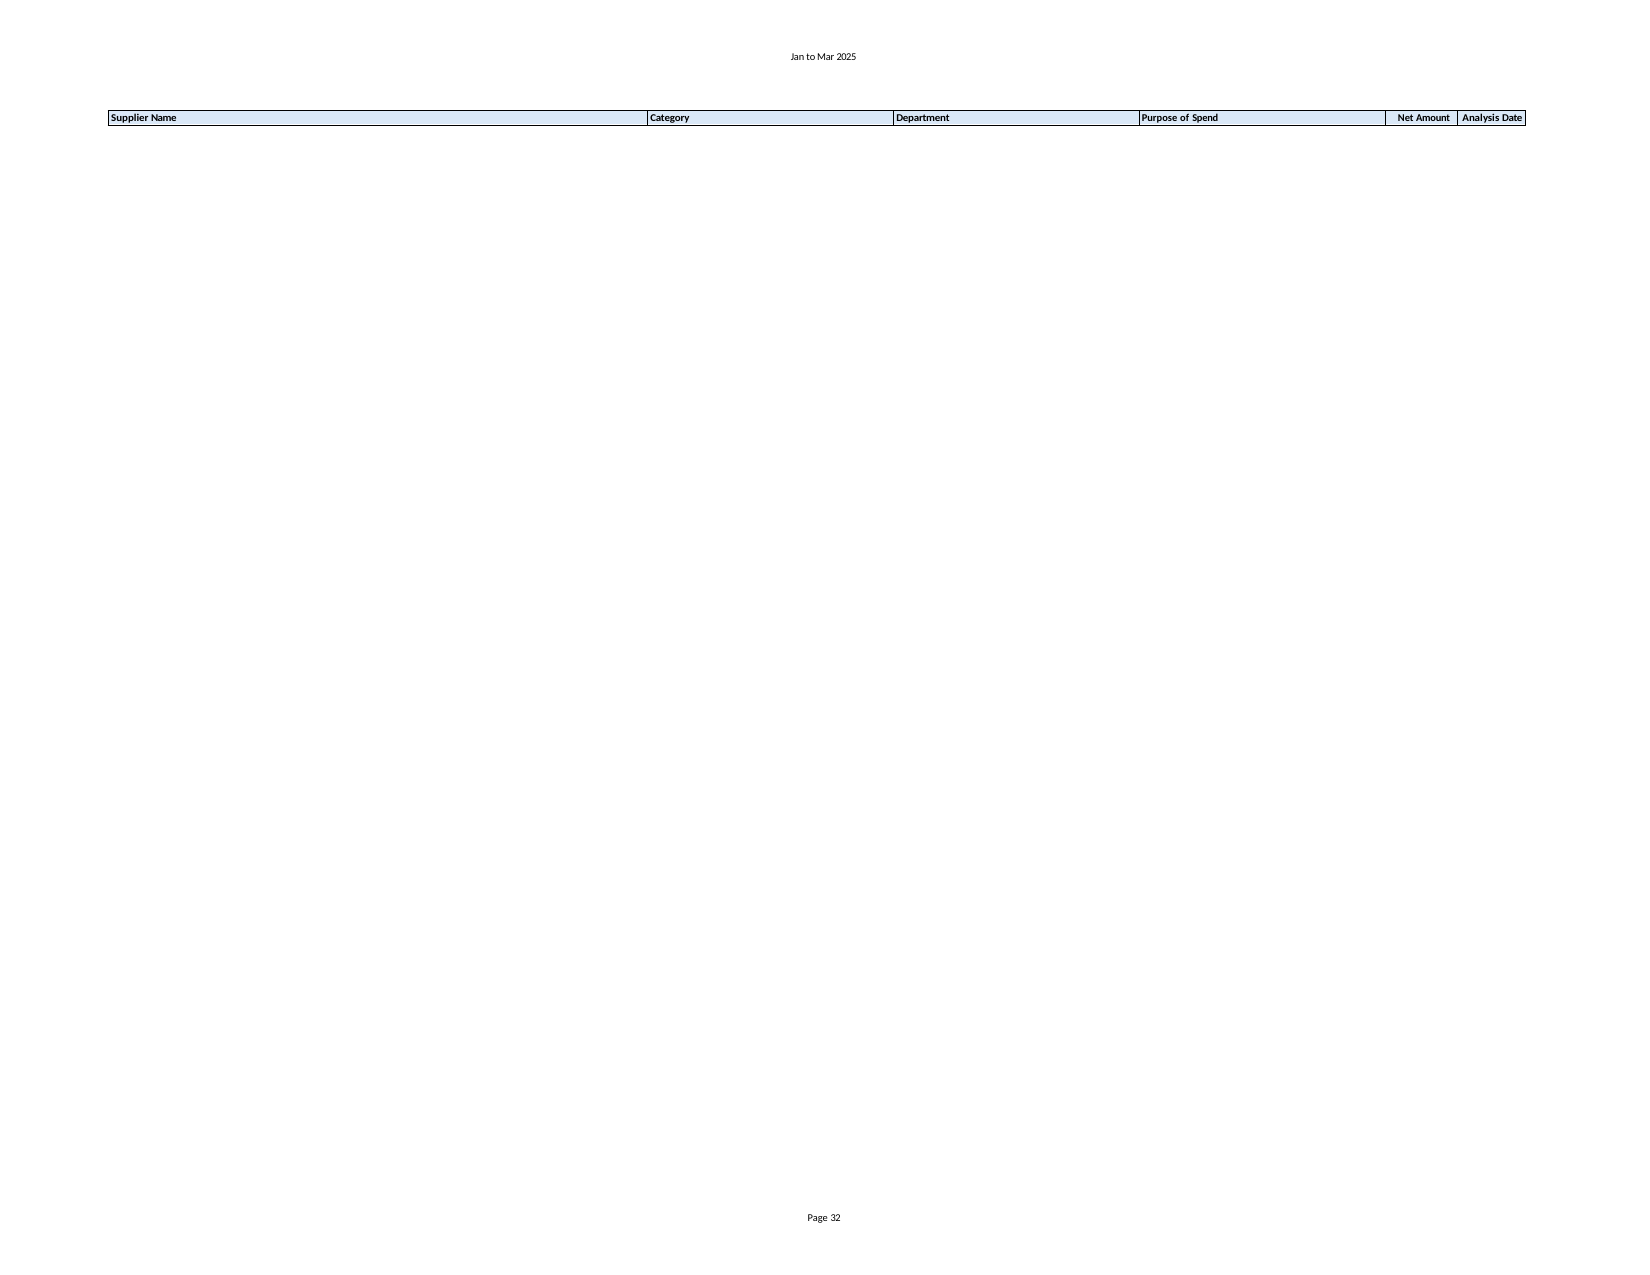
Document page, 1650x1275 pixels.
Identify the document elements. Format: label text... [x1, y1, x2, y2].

table_header Supplier Name [109, 111, 647, 124]
table_header Net Amount [1386, 111, 1457, 124]
table_header Analysis Date [1458, 111, 1525, 124]
table_header Purpose of Spend [1140, 111, 1385, 124]
table_header Department [894, 111, 1139, 124]
table_header Category [648, 111, 893, 124]
